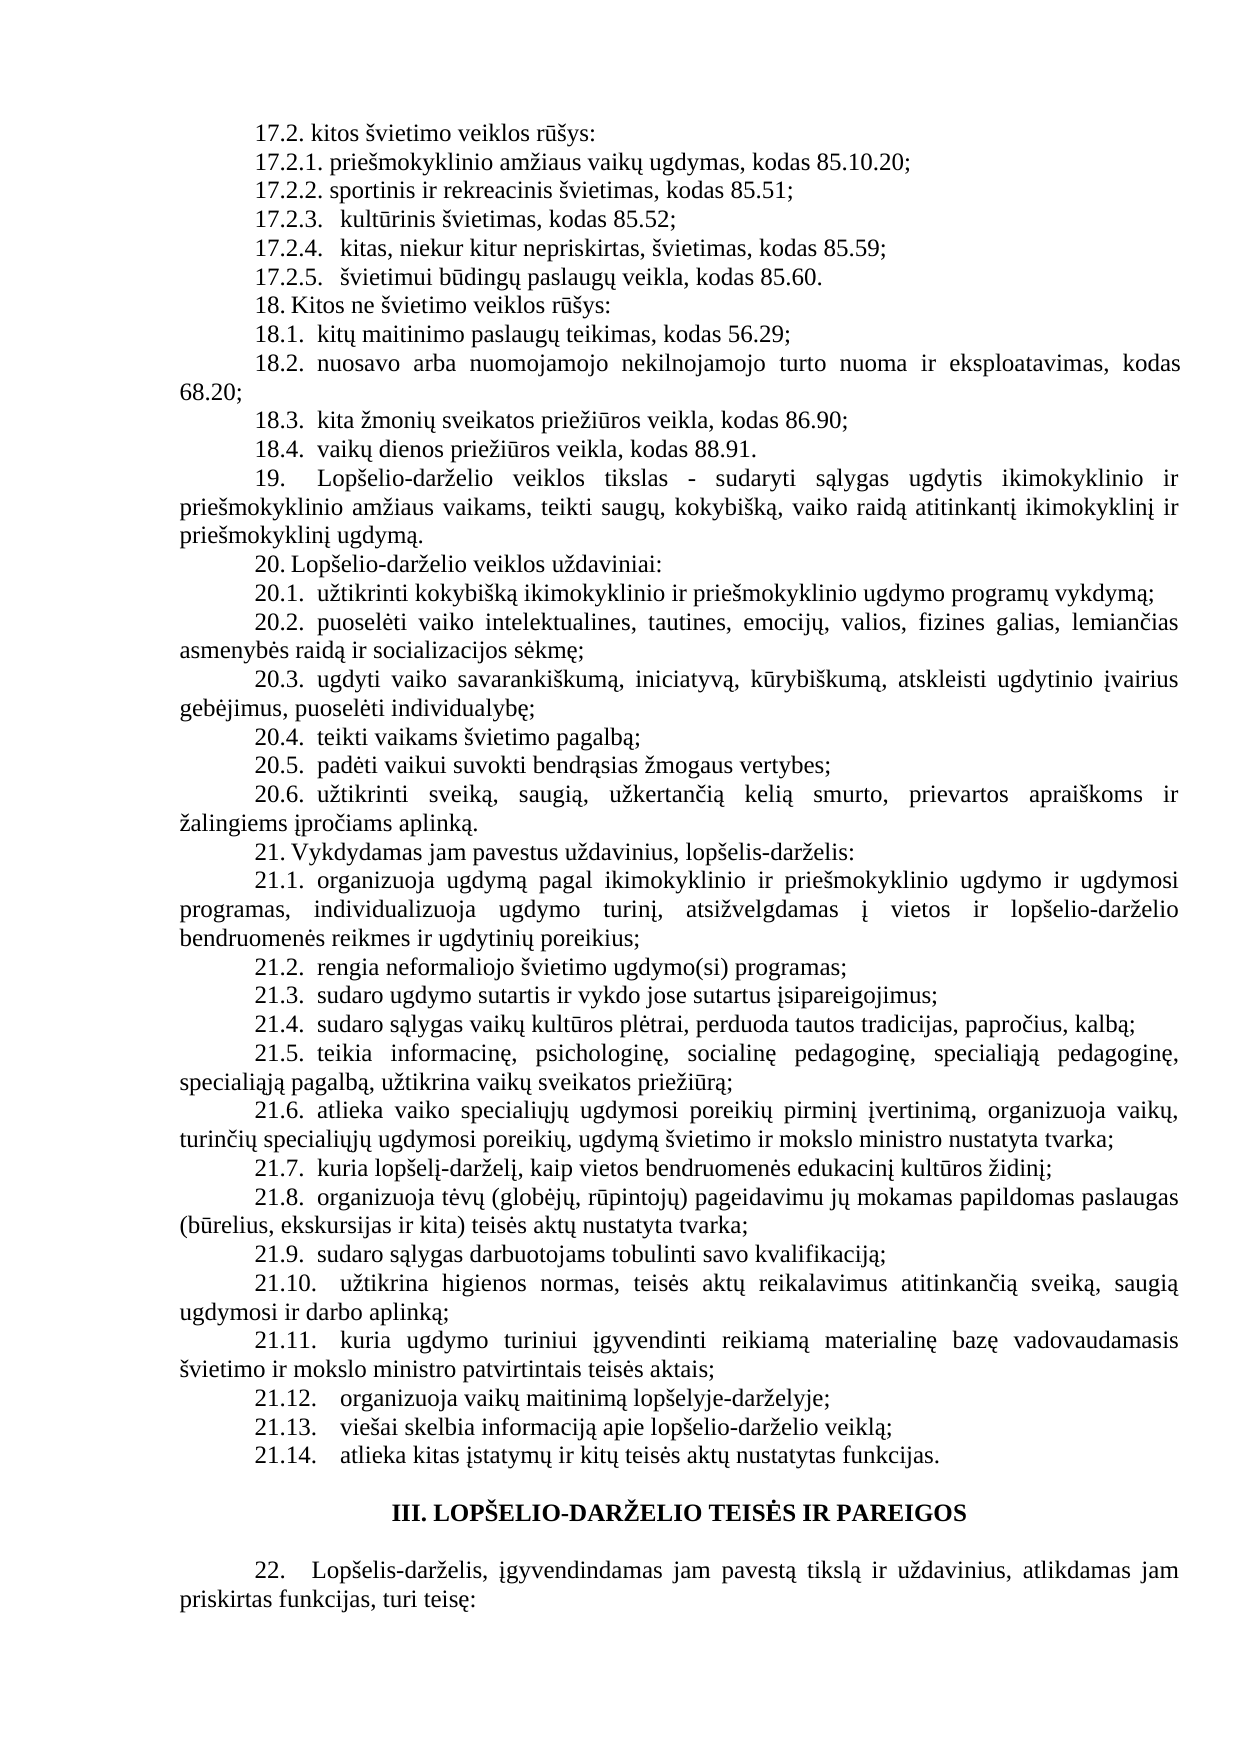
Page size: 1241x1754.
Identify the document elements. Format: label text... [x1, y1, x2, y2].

text 17.2. kitos švietimo veiklos rūšys: [179, 118, 1181, 147]
text 21.2. rengia neformaliojo švietimo ugdymo(si) programas; [179, 952, 1181, 981]
text 21.14. atlieka kitas įstatymų ir kitų teisės aktų nustatytas funkcijas. [179, 1441, 1181, 1469]
text 20. Lopšelio-darželio veiklos uždaviniai: [179, 549, 1181, 578]
text 21.5. teikia informacinę, psichologinę, socialinę pedagoginę, specialiąją pedagoginę, specialiąją pagalbą, užtikrina vaikų sveikatos priežiūrą; [179, 1038, 1179, 1096]
text 20.4. teikti vaikams švietimo pagalbą; [179, 722, 1181, 751]
text 22. Lopšelis-darželis, įgyvendindamas jam pavestą tikslą ir uždavinius, atlikdamas jam priskirtas funkcijas, turi teisę: [179, 1556, 1179, 1613]
text 21.7. kuria lopšelį-darželį, kaip vietos bendruomenės edukacinį kultūros židinį; [179, 1153, 1181, 1182]
text 20.1. užtikrinti kokybišką ikimokyklinio ir priešmokyklinio ugdymo programų vykdymą; [179, 578, 1181, 607]
text 21.9. sudaro sąlygas darbuotojams tobulinti savo kvalifikaciją; [179, 1239, 1181, 1268]
text 21.1. organizuoja ugdymą pagal ikimokyklinio ir priešmokyklinio ugdymo ir ugdymosi programas, individualizuoja ugdymo turinį, atsižvelgdamas į vietos ir lopšelio-darželio bendruomenės reikmes ir ugdytinių poreikius; [179, 866, 1179, 952]
text 21.3. sudaro ugdymo sutartis ir vykdo jose sutartus įsipareigojimus; [179, 981, 1181, 1009]
text 17.2.2. sportinis ir rekreacinis švietimas, kodas 85.51; [179, 176, 1181, 204]
text 18.2. nuosavo arba nuomojamojo nekilnojamojo turto nuoma ir eksploatavimas, kodas 68.20; [179, 348, 1181, 406]
text 20.5. padėti vaikui suvokti bendrąsias žmogaus vertybes; [179, 751, 1181, 779]
text 19. Lopšelio-darželio veiklos tikslas - sudaryti sąlygas ugdytis ikimokyklinio ir priešmokyklinio amžiaus vaikams, teikti saugų, kokybišką, vaiko raidą atitinkantį ikimokyklinį ir priešmokyklinį ugdymą. [179, 463, 1179, 549]
text 18.4. vaikų dienos priežiūros veikla, kodas 88.91. [179, 434, 1181, 463]
text 17.2.4. kitas, niekur kitur nepriskirtas, švietimas, kodas 85.59; [179, 233, 1181, 262]
text III. LOPŠELIO-DARŽELIO TEISĖS IR PAREIGOS [177, 1498, 1181, 1527]
text 18.3. kita žmonių sveikatos priežiūros veikla, kodas 86.90; [179, 406, 1181, 434]
text 21.11. kuria ugdymo turiniui įgyvendinti reikiamą materialinę bazę vadovaudamasis švietimo ir mokslo ministro patvirtintais teisės aktais; [179, 1326, 1179, 1383]
text 21.13. viešai skelbia informaciją apie lopšelio-darželio veiklą; [179, 1412, 1181, 1441]
text 18.1. kitų maitinimo paslaugų teikimas, kodas 56.29; [179, 319, 1181, 348]
text 18. Kitos ne švietimo veiklos rūšys: [179, 291, 1181, 319]
text 20.6. užtikrinti sveiką, saugią, užkertančią kelią smurto, prievartos apraiškoms ir žalingiems įpročiams aplinką. [179, 779, 1179, 837]
text 21.10. užtikrina higienos normas, teisės aktų reikalavimus atitinkančią sveiką, saugią ugdymosi ir darbo aplinką; [179, 1268, 1179, 1326]
text 21.6. atlieka vaiko specialiųjų ugdymosi poreikių pirminį įvertinimą, organizuoja vaikų, turinčių specialiųjų ugdymosi poreikių, ugdymą švietimo ir mokslo ministro nustatyta tvarka; [179, 1096, 1179, 1153]
text 17.2.3. kultūrinis švietimas, kodas 85.52; [179, 204, 1181, 233]
text 17.2.5. švietimui būdingų paslaugų veikla, kodas 85.60. [179, 262, 1181, 291]
text 20.3. ugdyti vaiko savarankiškumą, iniciatyvą, kūrybiškumą, atskleisti ugdytinio įvairius gebėjimus, puoselėti individualybę; [179, 664, 1179, 722]
text 21. Vykdydamas jam pavestus uždavinius, lopšelis-darželis: [179, 837, 1181, 866]
text 21.4. sudaro sąlygas vaikų kultūros plėtrai, perduoda tautos tradicijas, papročius, kalbą; [179, 1009, 1181, 1038]
text 17.2.1. priešmokyklinio amžiaus vaikų ugdymas, kodas 85.10.20; [179, 147, 1181, 176]
text 20.2. puoselėti vaiko intelektualines, tautines, emocijų, valios, fizines galias, lemiančias asmenybės raidą ir socializacijos sėkmę; [179, 607, 1179, 664]
text 21.8. organizuoja tėvų (globėjų, rūpintojų) pageidavimu jų mokamas papildomas paslaugas (būrelius, ekskursijas ir kita) teisės aktų nustatyta tvarka; [179, 1182, 1179, 1239]
text 21.12. organizuoja vaikų maitinimą lopšelyje-darželyje; [179, 1383, 1181, 1412]
